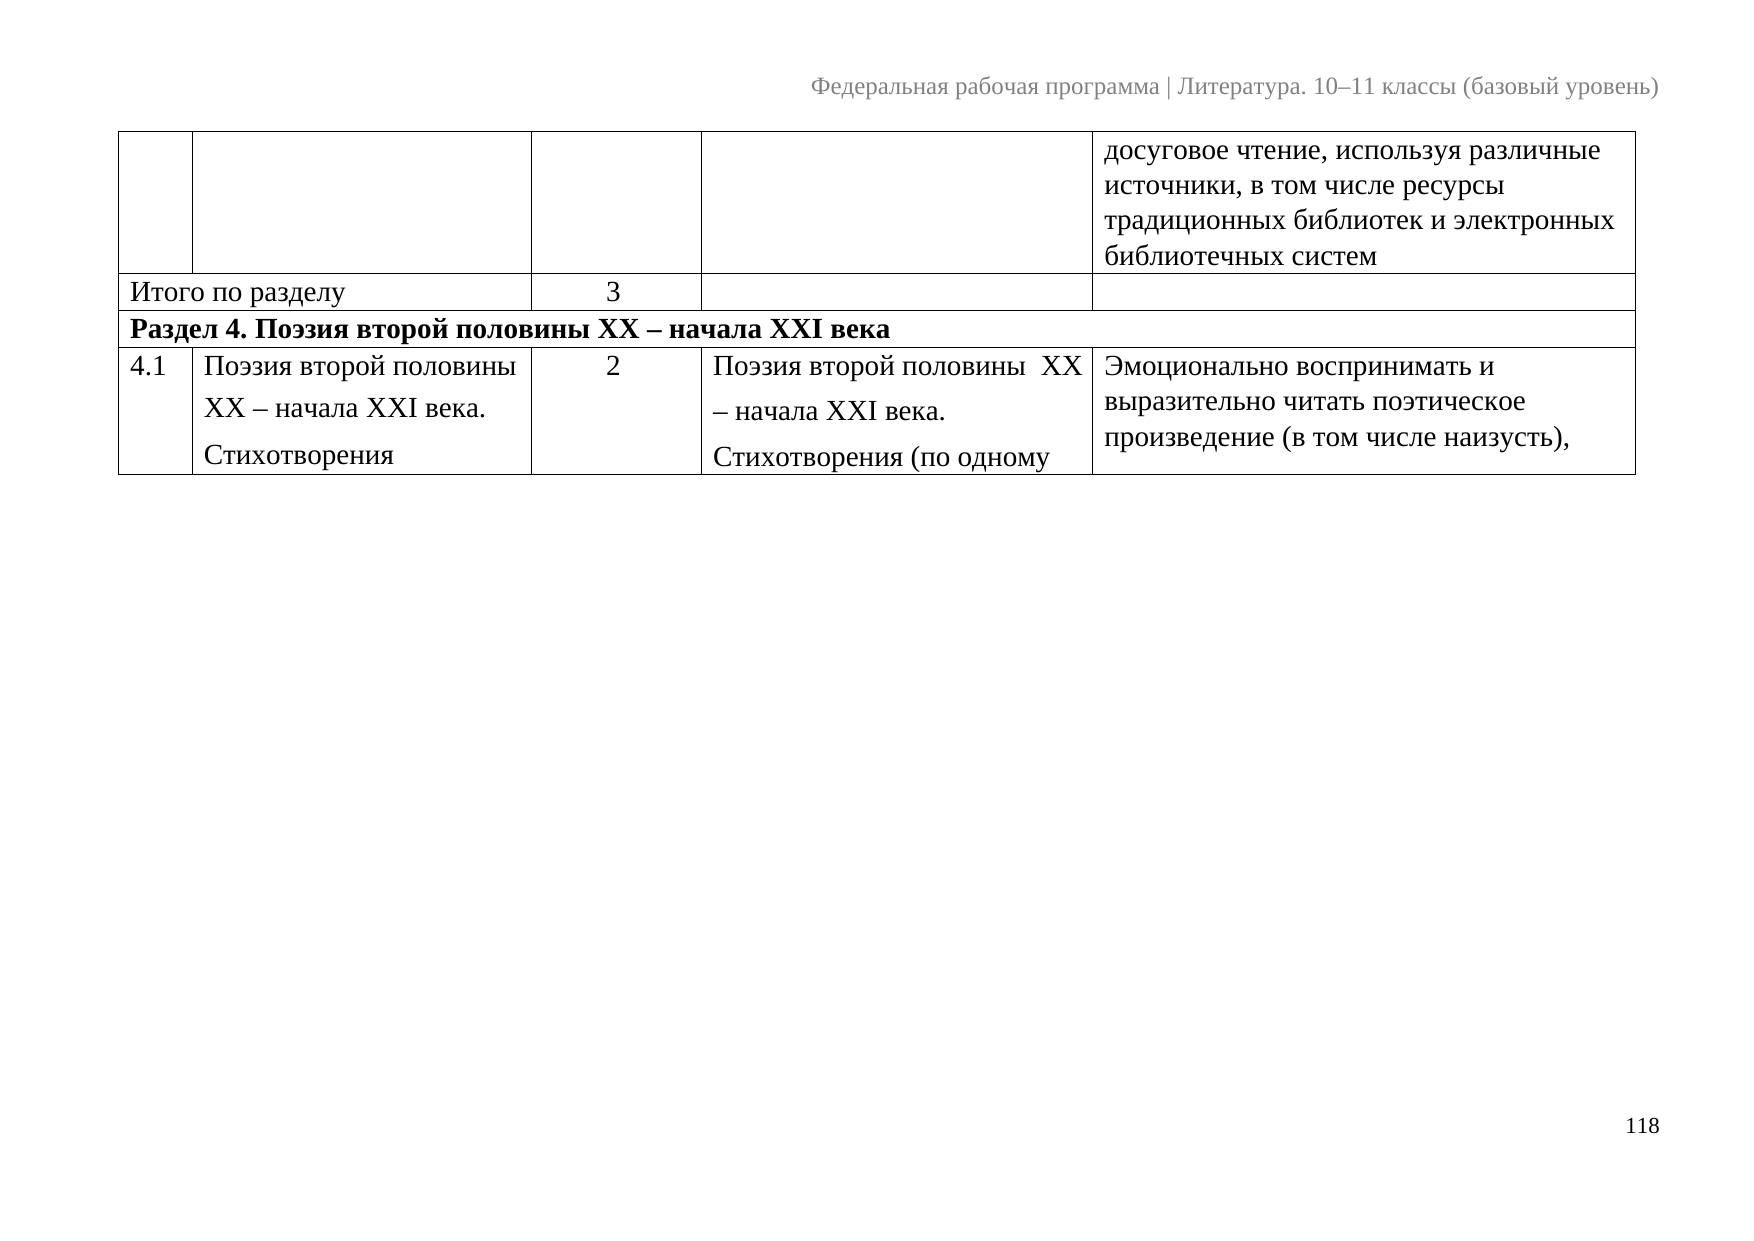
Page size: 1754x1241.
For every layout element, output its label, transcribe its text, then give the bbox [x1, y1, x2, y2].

table_header [702, 132, 1092, 273]
table_cell Итого по разделу [119, 274, 531, 310]
table_cell 4.1 [119, 348, 192, 474]
table_cell 3 [532, 274, 701, 310]
table_cell [702, 274, 1092, 310]
table_cell Поэзия второй половины XX – начала XXI века. Стихотворения [193, 348, 531, 474]
table_cell [1093, 274, 1635, 310]
table_header [532, 132, 701, 273]
table_cell Эмоционально воспринимать и выразительно читать поэтическое произведение (в том числе наизусть), [1093, 348, 1635, 474]
table_header досуговое чтение, используя различные источники, в том числе ресурсы традиционных библиотек и электронных библиотечных систем [1093, 132, 1635, 273]
table_header [119, 132, 192, 273]
table_cell 2 [532, 348, 701, 474]
table_header [193, 132, 531, 273]
table_cell Раздел 4. Поэзия второй половины XX – начала XXI века [119, 311, 1635, 347]
table_cell Поэзия второй половины XX – начала XXI века. Стихотворения (по одному [702, 348, 1092, 474]
